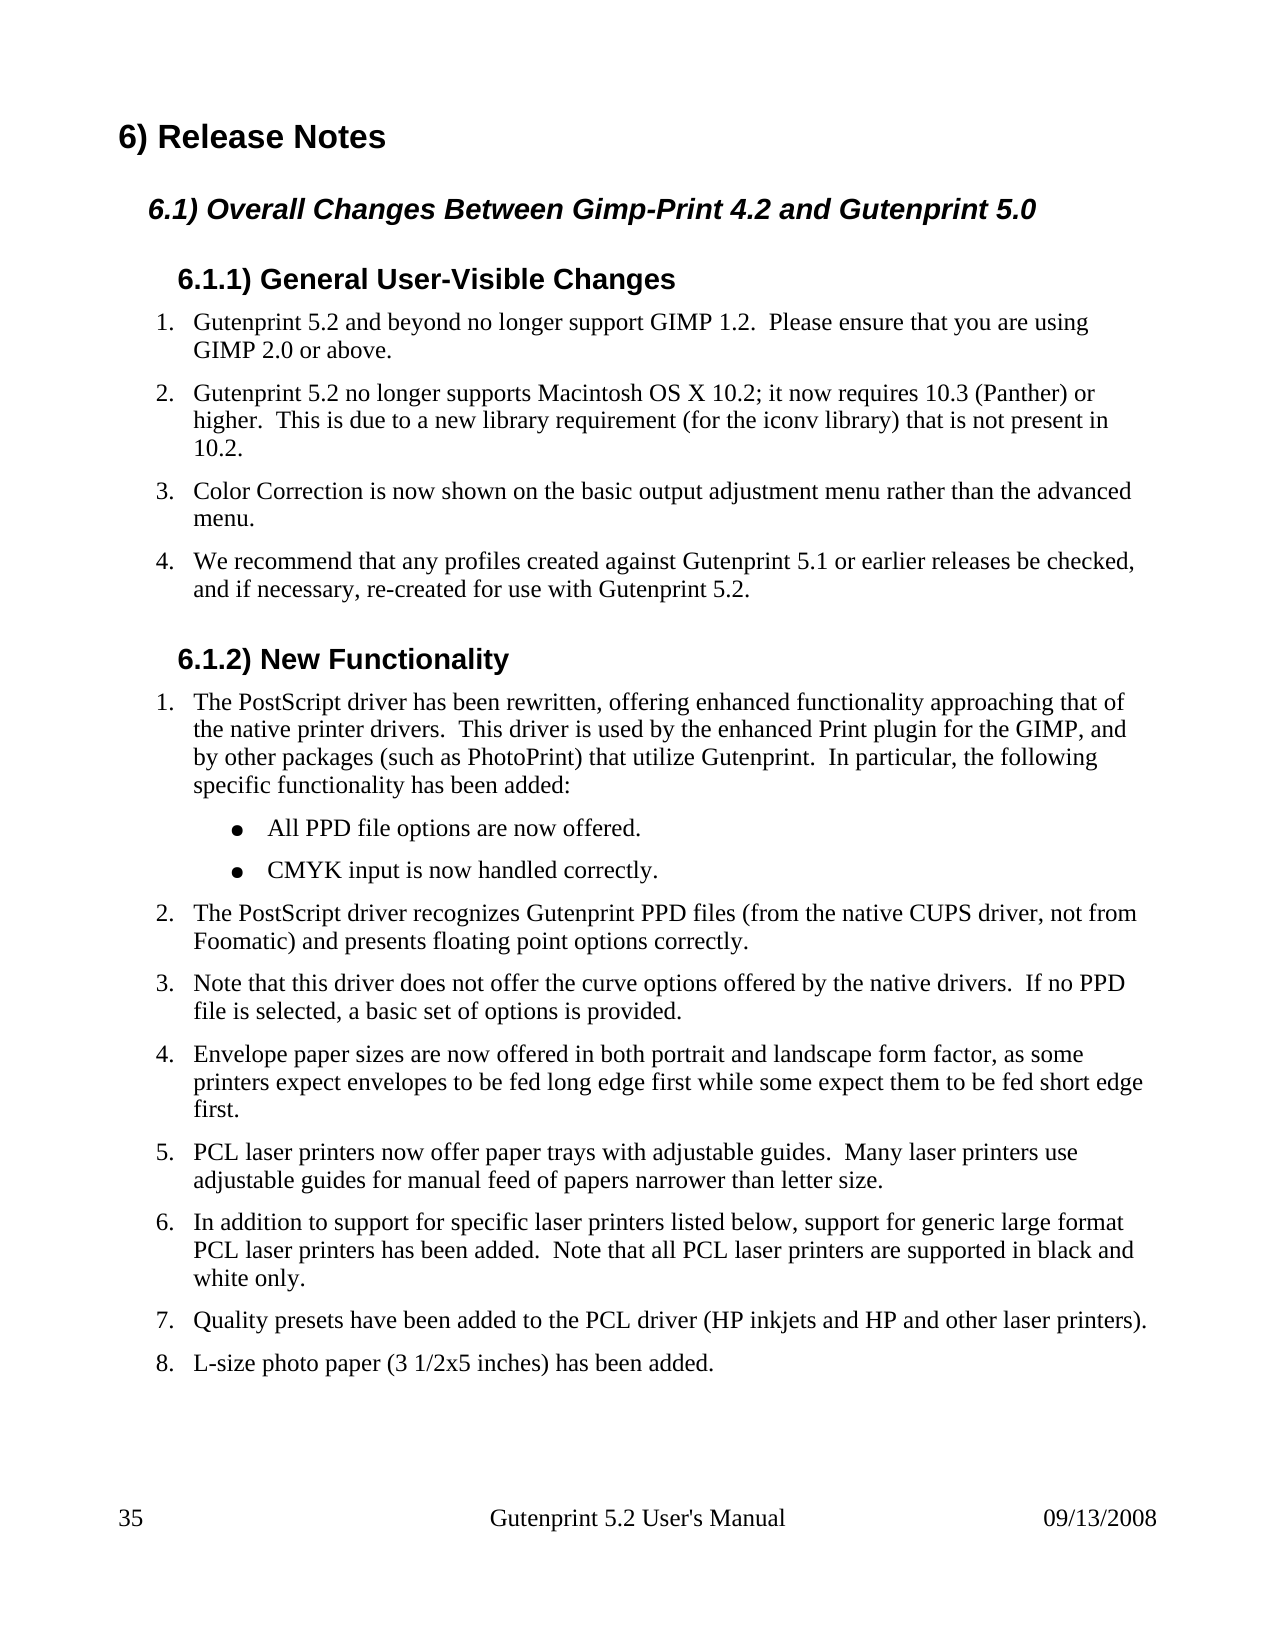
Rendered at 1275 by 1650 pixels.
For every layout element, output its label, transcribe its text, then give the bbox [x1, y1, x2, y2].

list Note that this driver does not offer the curve options offered by the native drivers. If no PPD file is selected, a basic set of options is provided. [156, 969, 1157, 1025]
list Quality presets have been added to the PCL driver (HP inkjets and HP and other laser printers). [156, 1307, 1157, 1334]
list The PostScript driver recognizes Gutenprint PPD files (from the native CUPS driver, not from Foomatic) and presents floating point options correctly. [156, 899, 1157, 954]
list CMYK input is now handled correctly. [229, 856, 1157, 884]
list Envelope paper sizes are now offered in both portrait and landscape form factor, as some printers expect envelopes to be fed long edge first while some expect them to be fed short edge first. [156, 1040, 1157, 1123]
list All PPD file options are now offered. [229, 814, 1157, 841]
subtitle General User-Visible Changes [177, 263, 1157, 296]
list The PostScript driver has been rewritten, offering enhanced functionality approaching that of the native printer drivers. This driver is used by the enhanced Print plugin for the GIMP, and by other packages (such as PhotoPrint) that utilize Gutenprint. In particular, the following specific functionality has been added: [156, 688, 1157, 799]
subtitle Overall Changes Between Gimp-Print 4.2 and Gutenprint 5.0 [148, 193, 1157, 226]
list PCL laser printers now offer paper trays with adjustable guides. Many laser printers use adjustable guides for manual feed of papers narrower than letter size. [156, 1138, 1157, 1193]
subtitle New Functionality [177, 643, 1157, 675]
list We recommend that any profiles created against Gutenprint 5.1 or earlier releases be checked, and if necessary, re-created for use with Gutenprint 5.2. [156, 547, 1157, 603]
list Gutenprint 5.2 no longer supports Macintosh OS X 10.2; it now requires 10.3 (Panther) or higher. This is due to a new library requirement (for the iconv library) that is not present in 10.2. [156, 379, 1157, 462]
list Gutenprint 5.2 and beyond no longer support GIMP 1.2. Please ensure that you are using GIMP 2.0 or above. [156, 308, 1157, 364]
list Color Correction is now shown on the basic output adjustment menu rather than the advanced menu. [156, 477, 1157, 532]
subtitle Release Notes [118, 118, 1157, 156]
list In addition to support for specific laser printers listed below, support for generic large format PCL laser printers has been added. Note that all PCL laser printers are supported in black and white only. [156, 1208, 1157, 1292]
list L-size photo paper (3 1/2x5 inches) has been added. [156, 1349, 1157, 1377]
